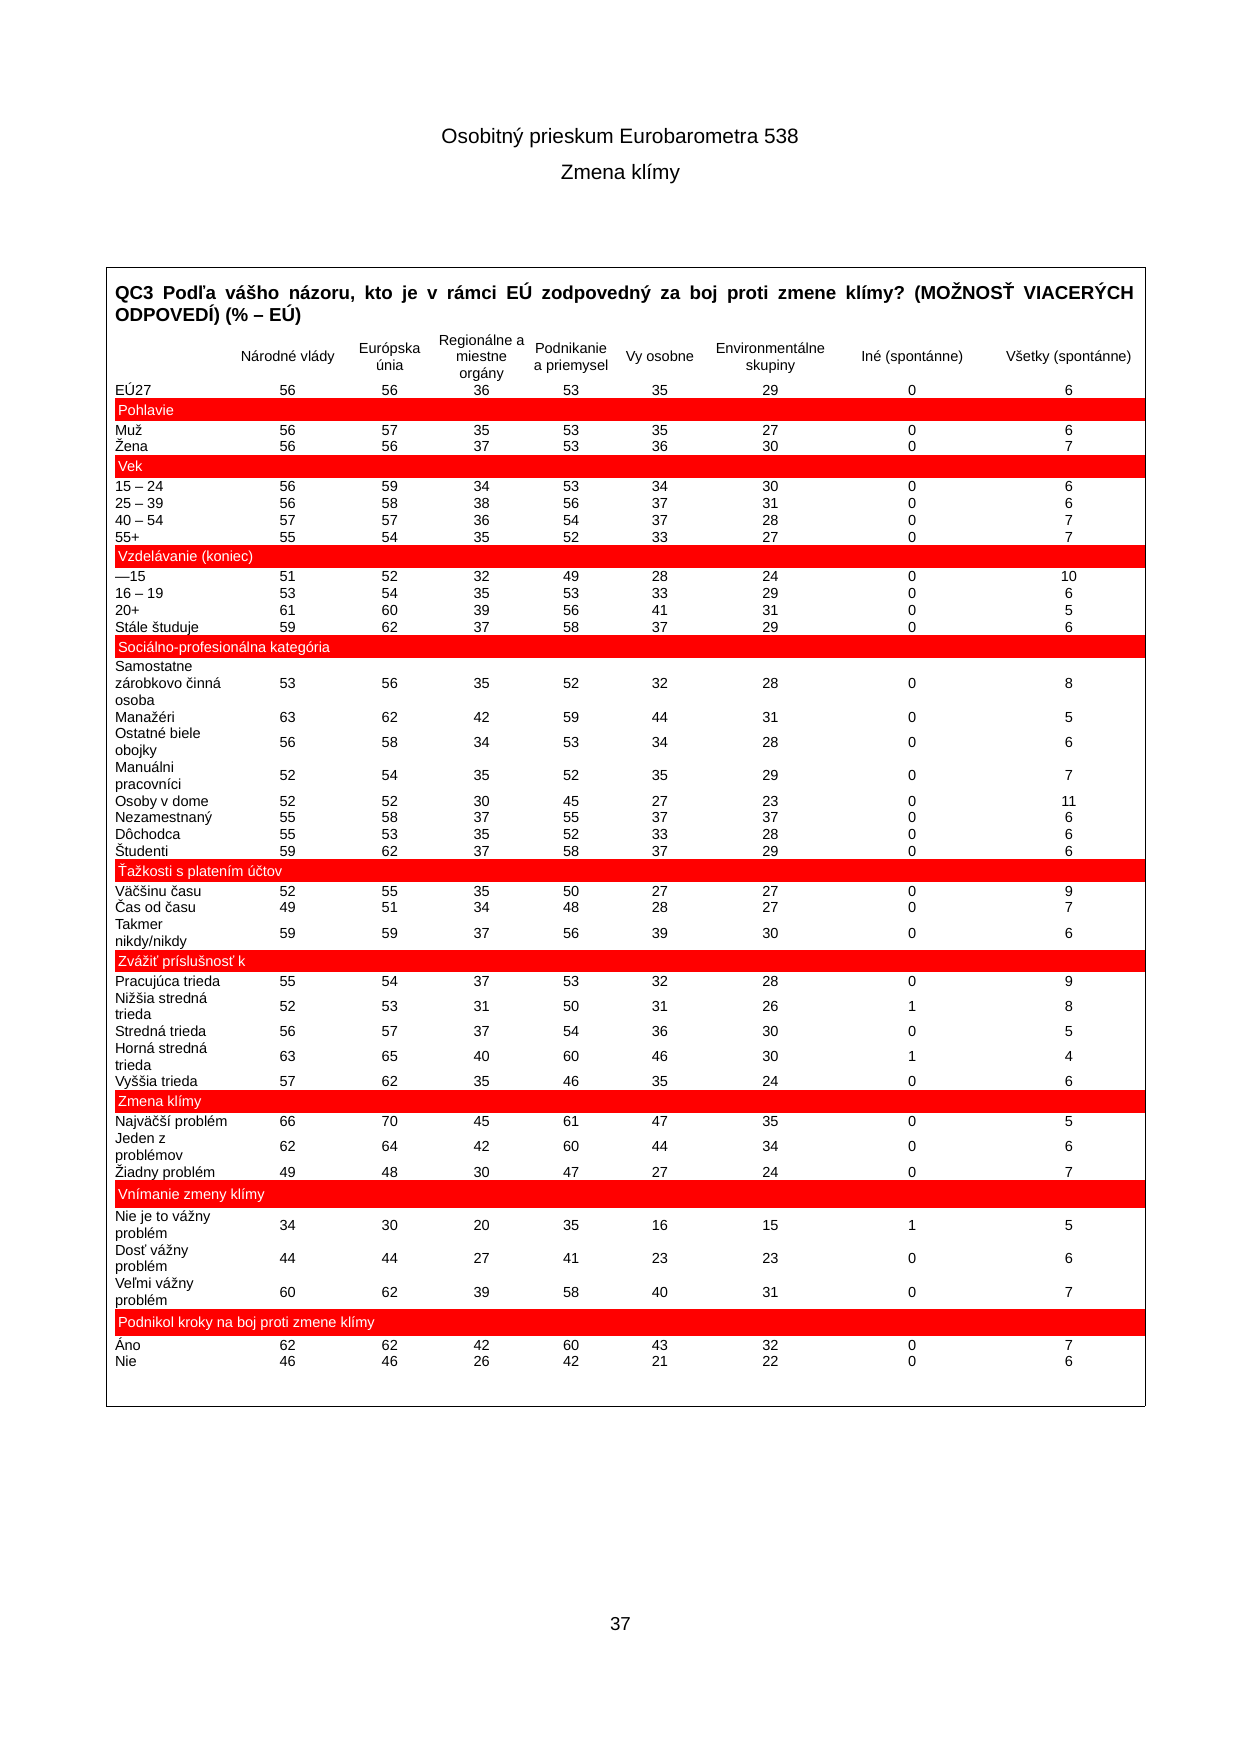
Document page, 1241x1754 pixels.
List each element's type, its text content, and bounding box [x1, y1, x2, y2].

table_cell 54 [345, 585, 434, 602]
table_cell 33 [613, 528, 706, 545]
table_cell 31 [434, 989, 529, 1023]
table_cell 0 [834, 826, 990, 843]
text QC3 Podľa vášho názoru, kto je v rámci EÚ zodpovedný za boj proti zmene klímy? (MOŽNOSŤ VIACERÝCH ODPOVEDÍ) (% – EÚ) [115, 282, 1136, 325]
table_cell 60 [345, 602, 434, 618]
table_cell 6 [990, 585, 1145, 602]
table_cell 55 [230, 809, 345, 826]
table_cell 61 [529, 1113, 613, 1130]
table_cell 39 [434, 1275, 529, 1308]
table_cell 34 [434, 478, 529, 495]
table_cell 63 [230, 1040, 345, 1073]
table_cell 40 – 54 [115, 511, 230, 528]
table_cell 6 [990, 1353, 1145, 1370]
table_header Environmentálne skupiny [706, 331, 834, 382]
table_cell Vek [115, 455, 1145, 478]
table_cell Stredná trieda [115, 1023, 230, 1039]
table_cell 57 [345, 511, 434, 528]
table_cell 52 [230, 759, 345, 792]
table_cell 42 [529, 1353, 613, 1370]
table_cell 35 [613, 421, 706, 438]
table_cell 1 [834, 1040, 990, 1073]
table_cell 20+ [115, 602, 230, 618]
table_cell 8 [990, 658, 1145, 708]
table_cell 50 [529, 989, 613, 1023]
table_cell 36 [434, 382, 529, 398]
table_cell 29 [706, 843, 834, 859]
table_cell 27 [706, 883, 834, 899]
table_cell 6 [990, 495, 1145, 511]
table_cell 37 [434, 1023, 529, 1039]
table_cell 56 [230, 478, 345, 495]
table_cell 0 [834, 1130, 990, 1163]
table_cell 0 [834, 916, 990, 949]
table_cell 28 [706, 725, 834, 759]
table_cell 53 [345, 826, 434, 843]
table_cell 30 [706, 916, 834, 949]
table_cell 57 [345, 1023, 434, 1039]
table_cell 0 [834, 1336, 990, 1353]
table_cell Zmena klímy [115, 1090, 1145, 1113]
table_cell 62 [345, 709, 434, 725]
table_cell 56 [529, 916, 613, 949]
table_cell 31 [706, 602, 834, 618]
table_cell 37 [613, 618, 706, 635]
table_cell 37 [613, 809, 706, 826]
table_cell 7 [990, 899, 1145, 916]
table_cell 23 [706, 1241, 834, 1275]
table_cell 35 [529, 1208, 613, 1241]
table_cell Ťažkosti s platením účtov [115, 859, 1145, 882]
table_cell 58 [529, 843, 613, 859]
table_cell 35 [434, 421, 529, 438]
table_cell 53 [230, 585, 345, 602]
table_cell 0 [834, 1073, 990, 1090]
table_cell 4 [990, 1040, 1145, 1073]
table_cell 0 [834, 421, 990, 438]
table_cell 54 [345, 973, 434, 989]
table_cell 30 [706, 438, 834, 455]
table_cell 34 [230, 1208, 345, 1241]
table_cell 6 [990, 618, 1145, 635]
table_cell 56 [529, 602, 613, 618]
table_cell 7 [990, 1163, 1145, 1180]
table_cell 40 [613, 1275, 706, 1308]
table_cell 0 [834, 1113, 990, 1130]
table_cell 25 – 39 [115, 495, 230, 511]
table_cell EÚ27 [115, 382, 230, 398]
table_cell 37 [613, 511, 706, 528]
table_cell 62 [345, 1275, 434, 1308]
table_cell 0 [834, 495, 990, 511]
table_cell 28 [706, 973, 834, 989]
table_cell [834, 1309, 990, 1336]
table_cell 29 [706, 618, 834, 635]
table_cell 33 [613, 585, 706, 602]
table_cell 32 [613, 973, 706, 989]
table_cell 55 [230, 528, 345, 545]
table_cell 53 [529, 973, 613, 989]
table_cell 51 [345, 899, 434, 916]
table_cell Samostatne zárobkovo činná osoba [115, 658, 230, 708]
table_cell 53 [529, 438, 613, 455]
table_cell Áno [115, 1336, 230, 1353]
table_cell 41 [613, 602, 706, 618]
table_cell 6 [990, 809, 1145, 826]
table_cell 6 [990, 478, 1145, 495]
table_cell Väčšinu času [115, 883, 230, 899]
table_cell 56 [230, 495, 345, 511]
table_cell 0 [834, 725, 990, 759]
table_cell 59 [345, 478, 434, 495]
table_cell 24 [706, 1163, 834, 1180]
table_header Iné (spontánne) [834, 331, 990, 382]
table_cell 6 [990, 826, 1145, 843]
table_header Vy osobne [613, 331, 706, 382]
table_cell 32 [706, 1336, 834, 1353]
table_cell 7 [990, 438, 1145, 455]
table_header Regionálne a miestne orgány [434, 331, 529, 382]
table_cell 65 [345, 1040, 434, 1073]
table_cell 57 [230, 1073, 345, 1090]
table_cell 35 [434, 585, 529, 602]
table_cell Nezamestnaný [115, 809, 230, 826]
table_cell 56 [230, 438, 345, 455]
table_cell 37 [613, 843, 706, 859]
table_cell 7 [990, 759, 1145, 792]
table_cell 34 [434, 725, 529, 759]
table_cell 35 [434, 759, 529, 792]
table_cell 30 [706, 1040, 834, 1073]
table_cell 8 [990, 989, 1145, 1023]
table_cell 6 [990, 916, 1145, 949]
table_cell 0 [834, 618, 990, 635]
table_cell 59 [529, 709, 613, 725]
table_cell 29 [706, 759, 834, 792]
table_cell 1 [834, 1208, 990, 1241]
table_cell 30 [706, 478, 834, 495]
table_cell 7 [990, 528, 1145, 545]
table_cell 0 [834, 1353, 990, 1370]
table_cell Dôchodca [115, 826, 230, 843]
table_cell 35 [434, 883, 529, 899]
table_cell 54 [529, 511, 613, 528]
table_cell 46 [345, 1353, 434, 1370]
table_cell 28 [706, 511, 834, 528]
table_cell 0 [834, 809, 990, 826]
table_cell 40 [434, 1040, 529, 1073]
table_cell 59 [230, 843, 345, 859]
table_cell 37 [434, 809, 529, 826]
table_cell 28 [613, 899, 706, 916]
table_cell 66 [230, 1113, 345, 1130]
table_cell 60 [529, 1336, 613, 1353]
table_cell 52 [529, 826, 613, 843]
table_cell 0 [834, 585, 990, 602]
table_cell [834, 1180, 990, 1208]
table_cell 16 [613, 1208, 706, 1241]
table_cell 44 [230, 1241, 345, 1275]
table_cell 7 [990, 511, 1145, 528]
table_cell 5 [990, 1023, 1145, 1039]
table_cell 32 [613, 658, 706, 708]
table_cell 52 [345, 792, 434, 809]
table_cell 34 [613, 478, 706, 495]
table_cell 56 [230, 382, 345, 398]
table_header Všetky (spontánne) [990, 331, 1145, 382]
table_cell 62 [345, 1073, 434, 1090]
table_cell 0 [834, 759, 990, 792]
table_cell 27 [706, 899, 834, 916]
table_cell Manuálni pracovníci [115, 759, 230, 792]
table_cell 1 [834, 989, 990, 1023]
table_cell 38 [434, 495, 529, 511]
table_cell Takmer nikdy/nikdy [115, 916, 230, 949]
table_cell 35 [434, 826, 529, 843]
table_cell 5 [990, 709, 1145, 725]
table_cell 27 [434, 1241, 529, 1275]
table_cell 27 [613, 883, 706, 899]
table_cell 52 [230, 883, 345, 899]
table_cell 0 [834, 511, 990, 528]
table_cell 0 [834, 843, 990, 859]
table_cell 52 [529, 759, 613, 792]
table_cell 59 [345, 916, 434, 949]
table_header Európska únia [345, 331, 434, 382]
table_cell 11 [990, 792, 1145, 809]
table_cell 35 [434, 658, 529, 708]
table_cell [990, 1309, 1145, 1336]
table_cell 56 [345, 438, 434, 455]
table_cell 20 [434, 1208, 529, 1241]
table_cell 5 [990, 1113, 1145, 1130]
table_cell 24 [706, 1073, 834, 1090]
table_cell 28 [706, 658, 834, 708]
table_cell 59 [230, 618, 345, 635]
table_cell 46 [613, 1040, 706, 1073]
table_cell Sociálno-profesionálna kategória [115, 635, 1145, 658]
table_cell 39 [613, 916, 706, 949]
table_cell 60 [529, 1040, 613, 1073]
table_cell 59 [230, 916, 345, 949]
table_cell 42 [434, 1130, 529, 1163]
table_cell 55+ [115, 528, 230, 545]
table_cell 62 [345, 843, 434, 859]
table_cell 50 [529, 883, 613, 899]
table_cell 26 [706, 989, 834, 1023]
table_cell 37 [434, 843, 529, 859]
table_header [115, 331, 230, 382]
table_cell 0 [834, 658, 990, 708]
table_cell 30 [434, 792, 529, 809]
table_cell Vyššia trieda [115, 1073, 230, 1090]
table_cell 48 [345, 1163, 434, 1180]
table_cell 58 [529, 1275, 613, 1308]
table_cell 0 [834, 602, 990, 618]
table_cell 6 [990, 382, 1145, 398]
table_cell 56 [230, 725, 345, 759]
table_cell 42 [434, 1336, 529, 1353]
table_cell 54 [345, 528, 434, 545]
table_cell Dosť vážny problém [115, 1241, 230, 1275]
table_cell 57 [230, 511, 345, 528]
table_cell 53 [529, 585, 613, 602]
table_cell 0 [834, 1163, 990, 1180]
table_cell Žiadny problém [115, 1163, 230, 1180]
table_cell 27 [706, 528, 834, 545]
table_cell 53 [529, 725, 613, 759]
table_cell 15 [706, 1208, 834, 1241]
table_cell 55 [529, 809, 613, 826]
table_cell 7 [990, 1275, 1145, 1308]
table_cell 33 [613, 826, 706, 843]
table_cell 58 [529, 618, 613, 635]
table_cell 30 [345, 1208, 434, 1241]
table_cell 6 [990, 421, 1145, 438]
table_cell 45 [529, 792, 613, 809]
table_cell Čas od času [115, 899, 230, 916]
table_cell 36 [434, 511, 529, 528]
table_cell 37 [706, 809, 834, 826]
table_cell 56 [529, 495, 613, 511]
table_cell Jeden z problémov [115, 1130, 230, 1163]
table_cell Nie [115, 1353, 230, 1370]
table_cell 24 [706, 568, 834, 585]
table_cell 21 [613, 1353, 706, 1370]
table_cell 26 [434, 1353, 529, 1370]
table_cell 27 [613, 792, 706, 809]
table_cell 56 [230, 421, 345, 438]
table_cell 60 [529, 1130, 613, 1163]
table_cell 43 [613, 1336, 706, 1353]
table_cell 55 [230, 973, 345, 989]
table_cell 35 [613, 1073, 706, 1090]
table_cell [706, 1180, 834, 1208]
table_cell 62 [345, 1336, 434, 1353]
table_cell [613, 1180, 706, 1208]
table_cell 35 [613, 382, 706, 398]
table_cell 35 [434, 1073, 529, 1090]
table_cell Nie je to vážny problém [115, 1208, 230, 1241]
table_cell [706, 1309, 834, 1336]
table_cell 10 [990, 568, 1145, 585]
table_cell 28 [706, 826, 834, 843]
table_cell 58 [345, 725, 434, 759]
table_cell 61 [230, 602, 345, 618]
table_cell 35 [613, 759, 706, 792]
table_cell 0 [834, 382, 990, 398]
table_cell 0 [834, 1275, 990, 1308]
table_cell 36 [613, 1023, 706, 1039]
table_cell 55 [230, 826, 345, 843]
table_cell 57 [345, 421, 434, 438]
table_cell 0 [834, 528, 990, 545]
table_cell 47 [529, 1163, 613, 1180]
table_cell 39 [434, 602, 529, 618]
table_cell 52 [230, 792, 345, 809]
table_cell [613, 1309, 706, 1336]
table_cell 31 [613, 989, 706, 1023]
table_cell 34 [706, 1130, 834, 1163]
table_cell 9 [990, 973, 1145, 989]
table_cell Zvážiť príslušnosť k [115, 950, 1145, 972]
table_cell 52 [529, 658, 613, 708]
table_cell 31 [706, 1275, 834, 1308]
table_cell 60 [230, 1275, 345, 1308]
table_cell 54 [529, 1023, 613, 1039]
table_cell 56 [345, 382, 434, 398]
table_cell Žena [115, 438, 230, 455]
table_cell 0 [834, 1023, 990, 1039]
table_cell 28 [613, 568, 706, 585]
table_cell 52 [529, 528, 613, 545]
table_cell 0 [834, 1241, 990, 1275]
table_cell 6 [990, 843, 1145, 859]
table_cell Vnímanie zmeny klímy [115, 1180, 613, 1208]
table_cell 46 [230, 1353, 345, 1370]
table_cell 31 [706, 495, 834, 511]
table_cell [990, 1180, 1145, 1208]
table_cell 29 [706, 382, 834, 398]
table_cell 44 [613, 709, 706, 725]
table_cell 63 [230, 709, 345, 725]
table_cell 15 – 24 [115, 478, 230, 495]
table_cell 30 [706, 1023, 834, 1039]
table_cell 70 [345, 1113, 434, 1130]
table_cell 49 [230, 899, 345, 916]
table_cell 58 [345, 495, 434, 511]
table_cell 37 [434, 438, 529, 455]
table_cell 7 [990, 1336, 1145, 1353]
table_cell 44 [613, 1130, 706, 1163]
table_cell 0 [834, 568, 990, 585]
table_cell 53 [345, 989, 434, 1023]
table_cell 53 [529, 421, 613, 438]
table_cell 44 [345, 1241, 434, 1275]
table_cell 54 [345, 759, 434, 792]
table_cell 52 [230, 989, 345, 1023]
table_cell 34 [434, 899, 529, 916]
table_cell 6 [990, 1073, 1145, 1090]
table_cell 6 [990, 725, 1145, 759]
table_cell Podnikol kroky na boj proti zmene klímy [115, 1309, 613, 1336]
table_cell 37 [434, 973, 529, 989]
table_cell 46 [529, 1073, 613, 1090]
table_cell 5 [990, 1208, 1145, 1241]
table_cell 0 [834, 478, 990, 495]
table_cell 0 [834, 709, 990, 725]
table_cell 0 [834, 973, 990, 989]
table_cell —15 [115, 568, 230, 585]
table_cell 31 [706, 709, 834, 725]
table_cell 52 [345, 568, 434, 585]
table_cell 37 [434, 916, 529, 949]
table_cell 53 [230, 658, 345, 708]
table_cell 55 [345, 883, 434, 899]
table_cell Vzdelávanie (koniec) [115, 545, 1145, 568]
table_cell 0 [834, 883, 990, 899]
table_cell 35 [706, 1113, 834, 1130]
table_cell 42 [434, 709, 529, 725]
table_cell 16 – 19 [115, 585, 230, 602]
table_cell 23 [613, 1241, 706, 1275]
table_cell Manažéri [115, 709, 230, 725]
table_cell 36 [613, 438, 706, 455]
table_cell 6 [990, 1241, 1145, 1275]
table_cell 56 [345, 658, 434, 708]
table_cell 0 [834, 792, 990, 809]
table_cell 22 [706, 1353, 834, 1370]
table_cell 49 [529, 568, 613, 585]
table_cell Veľmi vážny problém [115, 1275, 230, 1308]
table_cell 0 [834, 899, 990, 916]
table_cell 35 [434, 528, 529, 545]
table_cell 37 [613, 495, 706, 511]
table_cell 62 [345, 618, 434, 635]
table_cell 23 [706, 792, 834, 809]
table_cell Nižšia stredná trieda [115, 989, 230, 1023]
table_header Národné vlády [230, 331, 345, 382]
table_header Podnikanie a priemysel [529, 331, 613, 382]
table_cell 64 [345, 1130, 434, 1163]
table_cell 56 [230, 1023, 345, 1039]
table_cell Najväčší problém [115, 1113, 230, 1130]
table_cell Ostatné biele obojky [115, 725, 230, 759]
table_cell 30 [434, 1163, 529, 1180]
table_cell Osoby v dome [115, 792, 230, 809]
table_cell 29 [706, 585, 834, 602]
table_cell 37 [434, 618, 529, 635]
table_cell 62 [230, 1336, 345, 1353]
table_cell Študenti [115, 843, 230, 859]
table_cell Horná stredná trieda [115, 1040, 230, 1073]
table_cell 48 [529, 899, 613, 916]
table_cell 41 [529, 1241, 613, 1275]
table_cell 47 [613, 1113, 706, 1130]
table_cell 53 [529, 478, 613, 495]
table_cell Pracujúca trieda [115, 973, 230, 989]
table_cell 58 [345, 809, 434, 826]
table_cell 45 [434, 1113, 529, 1130]
table_cell 51 [230, 568, 345, 585]
table_cell 53 [529, 382, 613, 398]
table_cell 0 [834, 438, 990, 455]
table_cell Stále študuje [115, 618, 230, 635]
table_cell 34 [613, 725, 706, 759]
table_cell Pohlavie [115, 398, 1145, 421]
table_cell 27 [706, 421, 834, 438]
table_cell 49 [230, 1163, 345, 1180]
table_cell 5 [990, 602, 1145, 618]
table_cell 32 [434, 568, 529, 585]
table_cell 27 [613, 1163, 706, 1180]
table_cell 6 [990, 1130, 1145, 1163]
table_cell Muž [115, 421, 230, 438]
table_cell 9 [990, 883, 1145, 899]
table_cell 62 [230, 1130, 345, 1163]
